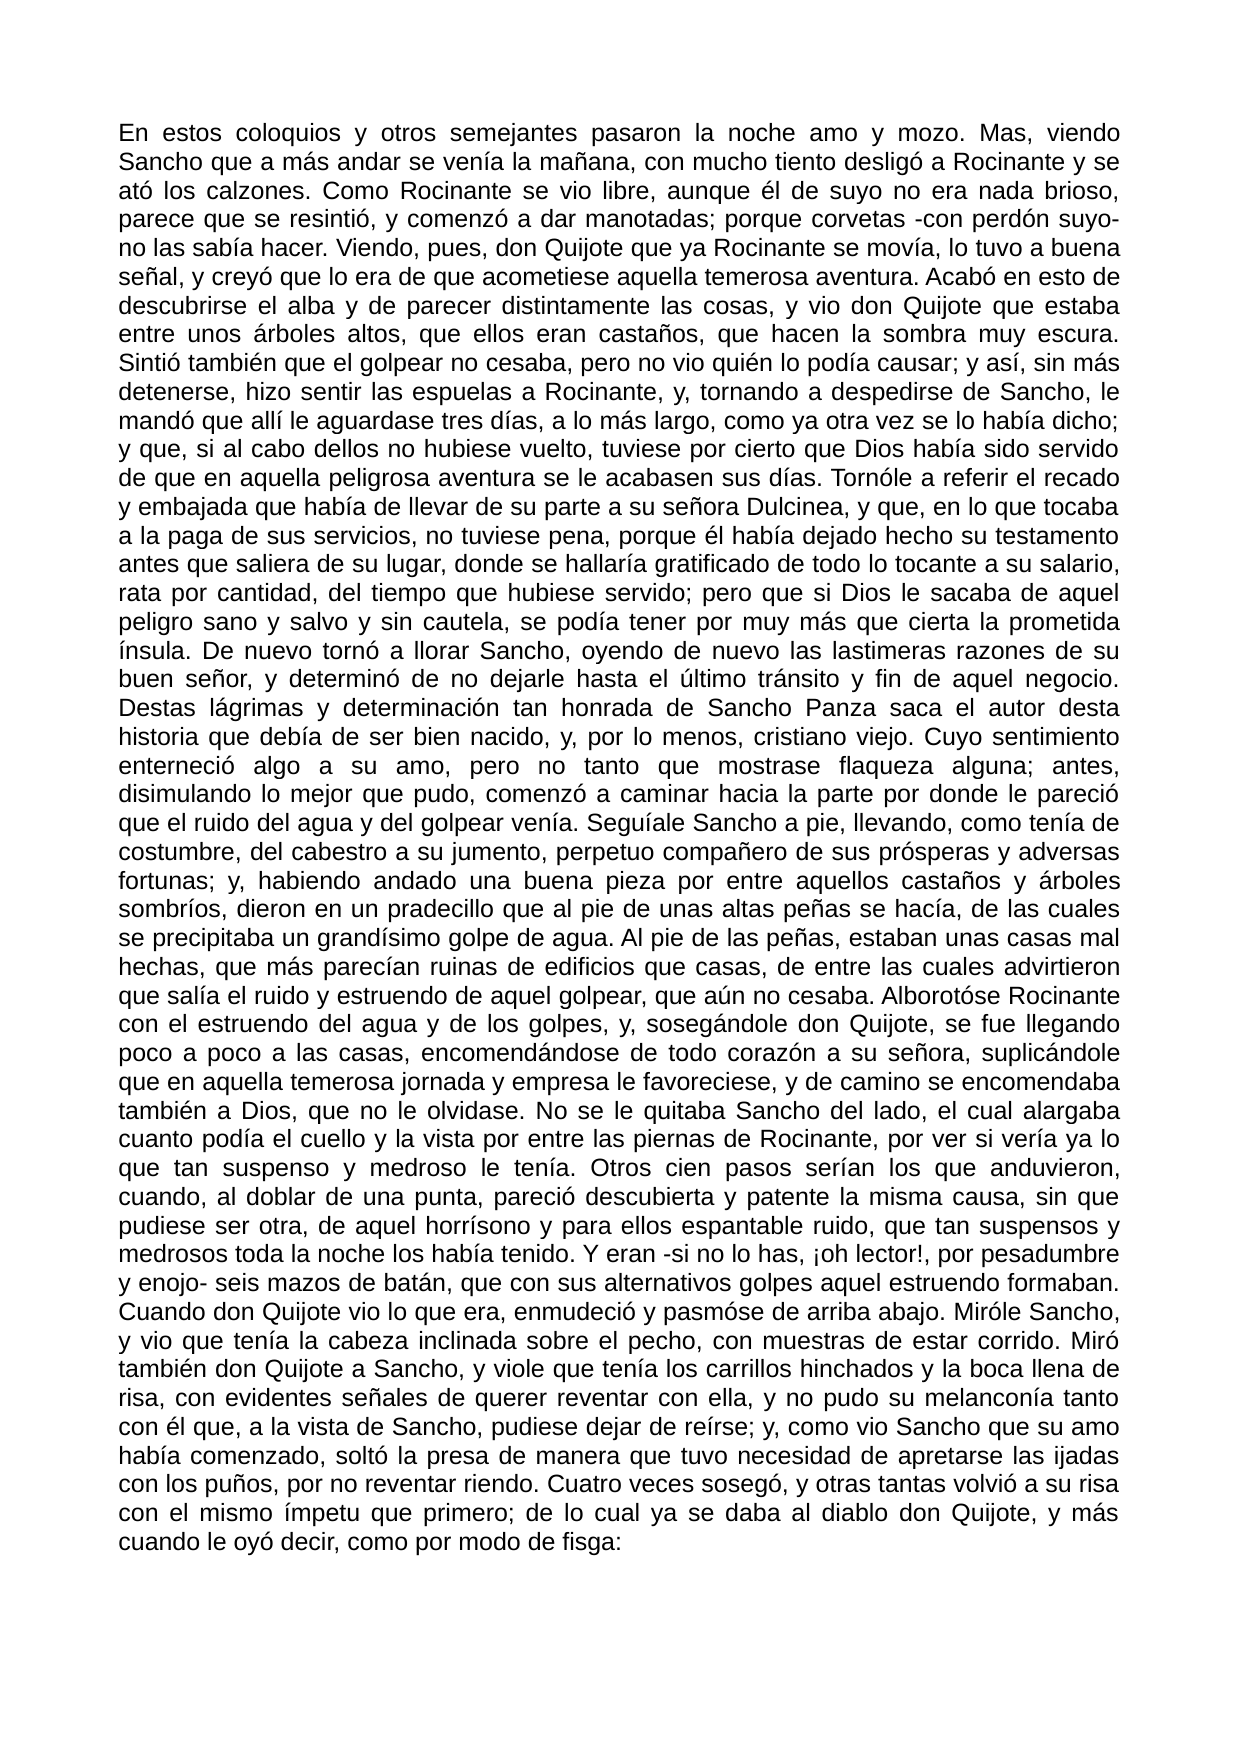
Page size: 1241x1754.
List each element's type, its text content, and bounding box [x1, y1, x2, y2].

text En estos coloquios y otros semejantes pasaron la noche amo y mozo. Mas, viendo Sancho que a más andar se venía la mañana, con mucho tiento desligó a Rocinante y se ató los calzones. Como Rocinante se vio libre, aunque él de suyo no era nada brioso, parece que se resintió, y comenzó a dar manotadas; porque corvetas -con perdón suyo- no las sabía hacer. Viendo, pues, don Quijote que ya Rocinante se movía, lo tuvo a buena señal, y creyó que lo era de que acometiese aquella temerosa aventura. Acabó en esto de descubrirse el alba y de parecer distintamente las cosas, y vio don Quijote que estaba entre unos árboles altos, que ellos eran castaños, que hacen la sombra muy escura. Sintió también que el golpear no cesaba, pero no vio quién lo podía causar; y así, sin más detenerse, hizo sentir las espuelas a Rocinante, y, tornando a despedirse de Sancho, le mandó que allí le aguardase tres días, a lo más largo, como ya otra vez se lo había dicho; y que, si al cabo dellos no hubiese vuelto, tuviese por cierto que Dios había sido servido de que en aquella peligrosa aventura se le acabasen sus días. Tornóle a referir el recado y embajada que había de llevar de su parte a su señora Dulcinea, y que, en lo que tocaba a la paga de sus servicios, no tuviese pena, porque él había dejado hecho su testamento antes que saliera de su lugar, donde se hallaría gratificado de todo lo tocante a su salario, rata por cantidad, del tiempo que hubiese servido; pero que si Dios le sacaba de aquel peligro sano y salvo y sin cautela, se podía tener por muy más que cierta la prometida ínsula. De nuevo tornó a llorar Sancho, oyendo de nuevo las lastimeras razones de su buen señor, y determinó de no dejarle hasta el último tránsito y fin de aquel negocio. Destas lágrimas y determinación tan honrada de Sancho Panza saca el autor desta historia que debía de ser bien nacido, y, por lo menos, cristiano viejo. Cuyo sentimiento enterneció algo a su amo, pero no tanto que mostrase flaqueza alguna; antes, disimulando lo mejor que pudo, comenzó a caminar hacia la parte por donde le pareció que el ruido del agua y del golpear venía. Seguíale Sancho a pie, llevando, como tenía de costumbre, del cabestro a su jumento, perpetuo compañero de sus prósperas y adversas fortunas; y, habiendo andado una buena pieza por entre aquellos castaños y árboles sombríos, dieron en un pradecillo que al pie de unas altas peñas se hacía, de las cuales se precipitaba un grandísimo golpe de agua. Al pie de las peñas, estaban unas casas mal hechas, que más parecían ruinas de edificios que casas, de entre las cuales advirtieron que salía el ruido y estruendo de aquel golpear, que aún no cesaba. Alborotóse Rocinante con el estruendo del agua y de los golpes, y, sosegándole don Quijote, se fue llegando poco a poco a las casas, encomendándose de todo corazón a su señora, suplicándole que en aquella temerosa jornada y empresa le favoreciese, y de camino se encomendaba también a Dios, que no le olvidase. No se le quitaba Sancho del lado, el cual alargaba cuanto podía el cuello y la vista por entre las piernas de Rocinante, por ver si vería ya lo que tan suspenso y medroso le tenía. Otros cien pasos serían los que anduvieron, cuando, al doblar de una punta, pareció descubierta y patente la misma causa, sin que pudiese ser otra, de aquel horrísono y para ellos espantable ruido, que tan suspensos y medrosos toda la noche los había tenido. Y eran -si no lo has, ¡oh lector!, por pesadumbre y enojo- seis mazos de batán, que con sus alternativos golpes aquel estruendo formaban. Cuando don Quijote vio lo que era, enmudeció y pasmóse de arriba abajo. Miróle Sancho, y vio que tenía la cabeza inclinada sobre el pecho, con muestras de estar corrido. Miró también don Quijote a Sancho, y viole que tenía los carrillos hinchados y la boca llena de risa, con evidentes señales de querer reventar con ella, y no pudo su melanconía tanto con él que, a la vista de Sancho, pudiese dejar de reírse; y, como vio Sancho que su amo había comenzado, soltó la presa de manera que tuvo necesidad de apretarse las ijadas con los puños, por no reventar riendo. Cuatro veces sosegó, y otras tantas volvió a su risa con el mismo ímpetu que primero; de lo cual ya se daba al diablo don Quijote, y más cuando le oyó decir, como por modo de fisga: [118, 118, 1122, 1556]
